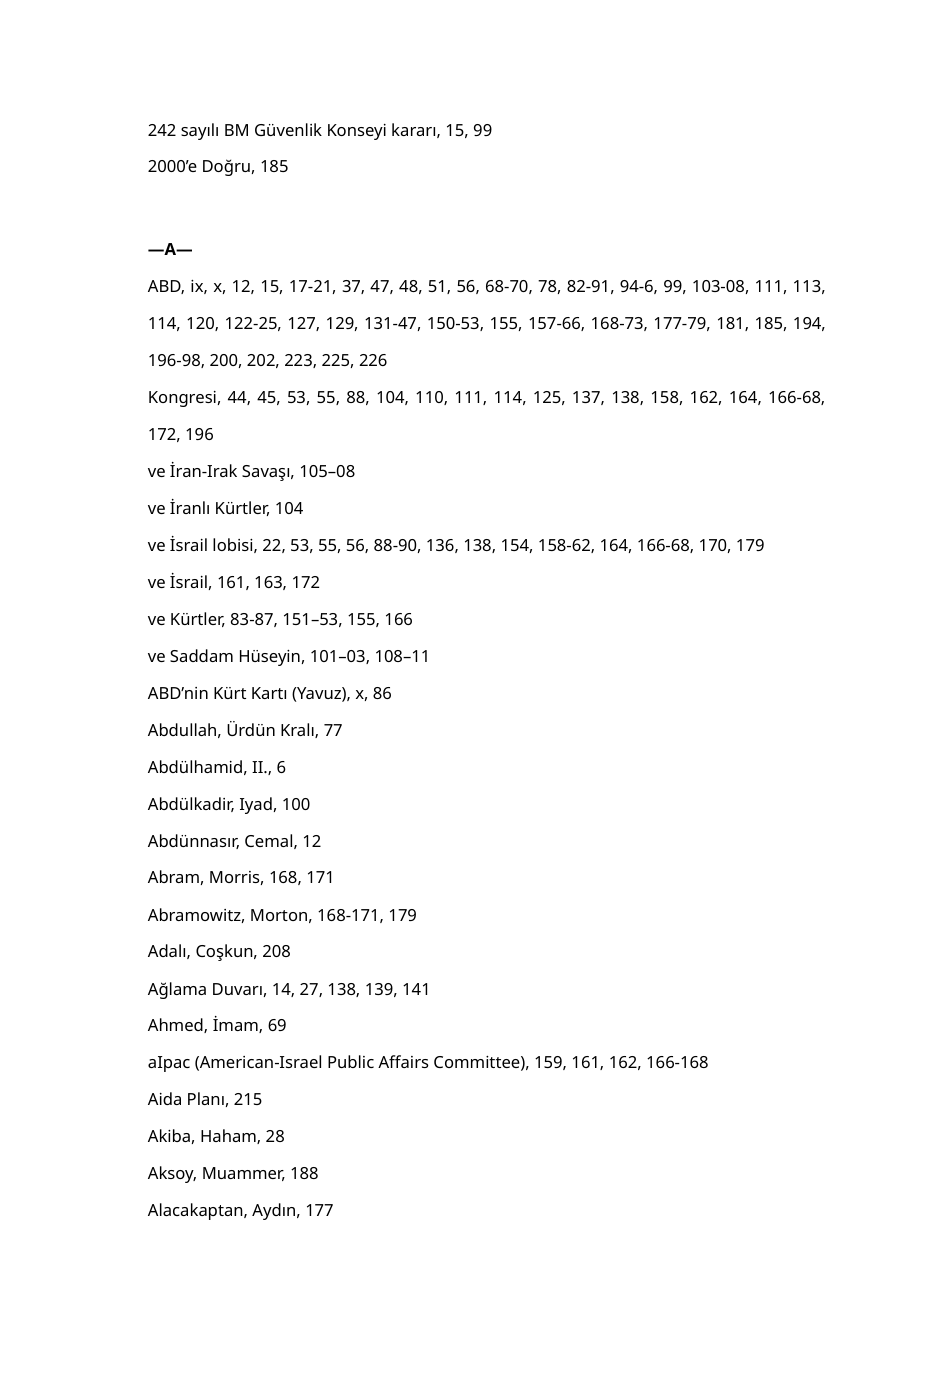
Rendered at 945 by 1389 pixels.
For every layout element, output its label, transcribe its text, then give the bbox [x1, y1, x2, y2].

text 2000’e Doğru, 185 [148, 155, 827, 192]
text Abdünnasır, Cemal, 12 [148, 829, 827, 866]
text ve İran-Irak Savaşı, 105–08 [148, 459, 827, 496]
text Abramowitz, Morton, 168-171, 179 [148, 903, 827, 940]
text —A— [148, 237, 827, 274]
text aIpac (American-Israel Public Affairs Committee), 159, 161, 162, 166-168 [148, 1051, 827, 1088]
text ABD’nin Kürt Kartı (Yavuz), x, 86 [148, 681, 827, 718]
text ve Kürtler, 83-87, 151–53, 155, 166 [148, 607, 827, 644]
text Ağlama Duvarı, 14, 27, 138, 139, 141 [148, 977, 827, 1014]
text Akiba, Haham, 28 [148, 1125, 827, 1162]
text ve Saddam Hüseyin, 101–03, 108–11 [148, 644, 827, 681]
text ve İsrail lobisi, 22, 53, 55, 56, 88-90, 136, 138, 154, 158-62, 164, 166-68, 170, 179 [148, 533, 827, 570]
text ve İranlı Kürtler, 104 [148, 496, 827, 533]
text Aida Planı, 215 [148, 1088, 827, 1125]
text Abdülkadir, Iyad, 100 [148, 792, 827, 829]
text ABD, ix, x, 12, 15, 17-21, 37, 47, 48, 51, 56, 68-70, 78, 82-91, 94-6, 99, 103-08, 111, 113, 114, 120, 122-25, 127, 129, 131-47, 150-53, 155, 157-66, 168-73, 177-79, 181, 185, 194, 196-98, 200, 202, 223, 225, 226 [148, 274, 827, 385]
text ve İsrail, 161, 163, 172 [148, 570, 827, 607]
text Alacakaptan, Aydın, 177 [148, 1199, 827, 1236]
text Ahmed, İmam, 69 [148, 1014, 827, 1051]
text 242 sayılı BM Güvenlik Konseyi kararı, 15, 99 [148, 118, 827, 155]
text Aksoy, Muammer, 188 [148, 1162, 827, 1199]
text Adalı, Coşkun, 208 [148, 940, 827, 977]
text Kongresi, 44, 45, 53, 55, 88, 104, 110, 111, 114, 125, 137, 138, 158, 162, 164, 166-68, 172, 196 [148, 385, 827, 459]
text Abram, Morris, 168, 171 [148, 866, 827, 903]
text Abdülhamid, II., 6 [148, 755, 827, 792]
text Abdullah, Ürdün Kralı, 77 [148, 718, 827, 755]
